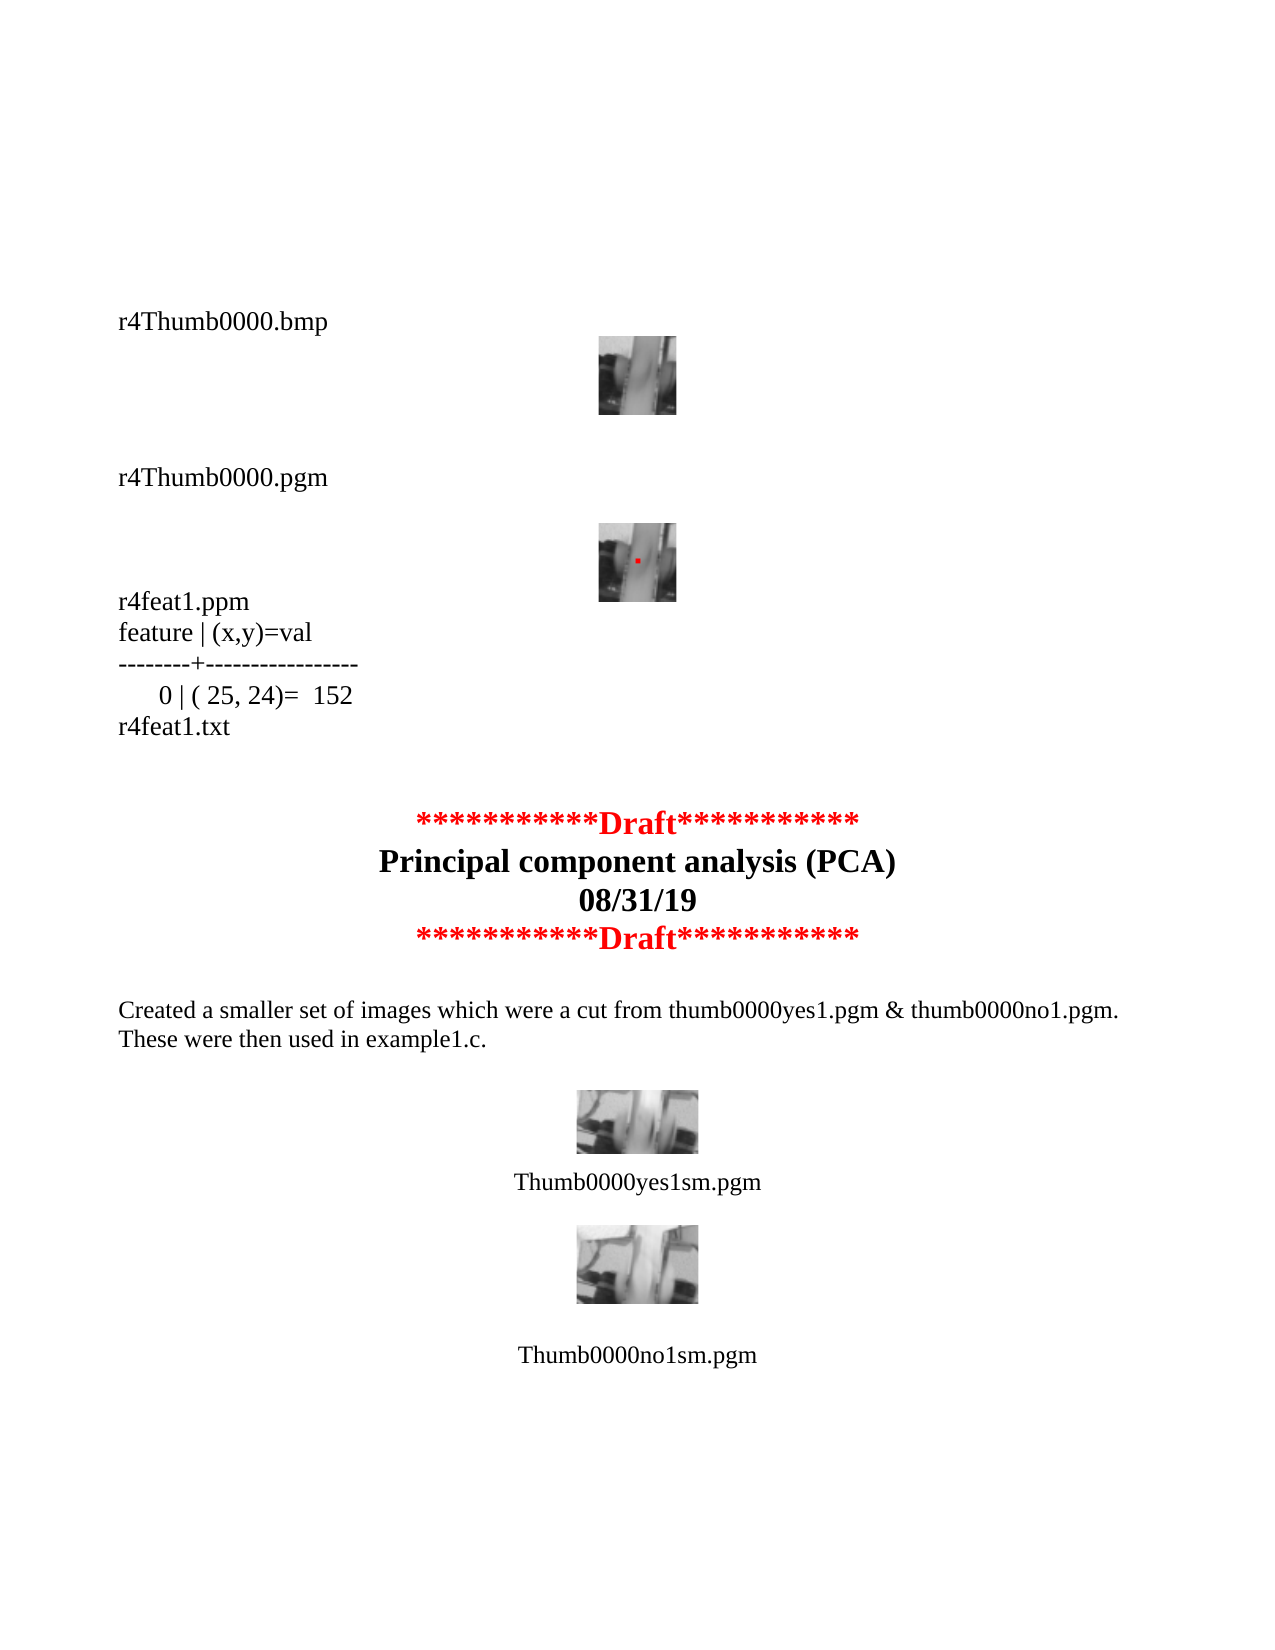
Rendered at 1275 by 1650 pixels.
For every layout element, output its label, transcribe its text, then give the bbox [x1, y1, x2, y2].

text Principal component analysis (PCA) [118, 842, 1157, 880]
text Thumb0000no1sm.pgm [118, 1340, 1157, 1369]
text --------+----------------- [118, 648, 1157, 679]
text r4Thumb0000.bmp [118, 305, 1157, 336]
text Thumb0000yes1sm.pgm [118, 1167, 1157, 1196]
text 08/31/19 [118, 880, 1157, 918]
text r4feat1.txt [118, 710, 1157, 741]
text r4feat1.ppm [118, 585, 1157, 616]
picture [598, 336, 677, 415]
text ***********Draft*********** [118, 918, 1157, 957]
text Created a smaller set of images which were a cut from thumb0000yes1.pgm & thumb0000no1.pgm. These were then used in example1.c. [118, 995, 1157, 1052]
text ***********Draft*********** [118, 803, 1157, 842]
text feature | (x,y)=val [118, 616, 1157, 648]
picture [576, 1225, 699, 1304]
text 0 | ( 25, 24)= 152 [118, 679, 1157, 710]
picture [576, 1090, 699, 1154]
picture [598, 523, 677, 602]
text r4Thumb0000.pgm [118, 461, 1157, 492]
